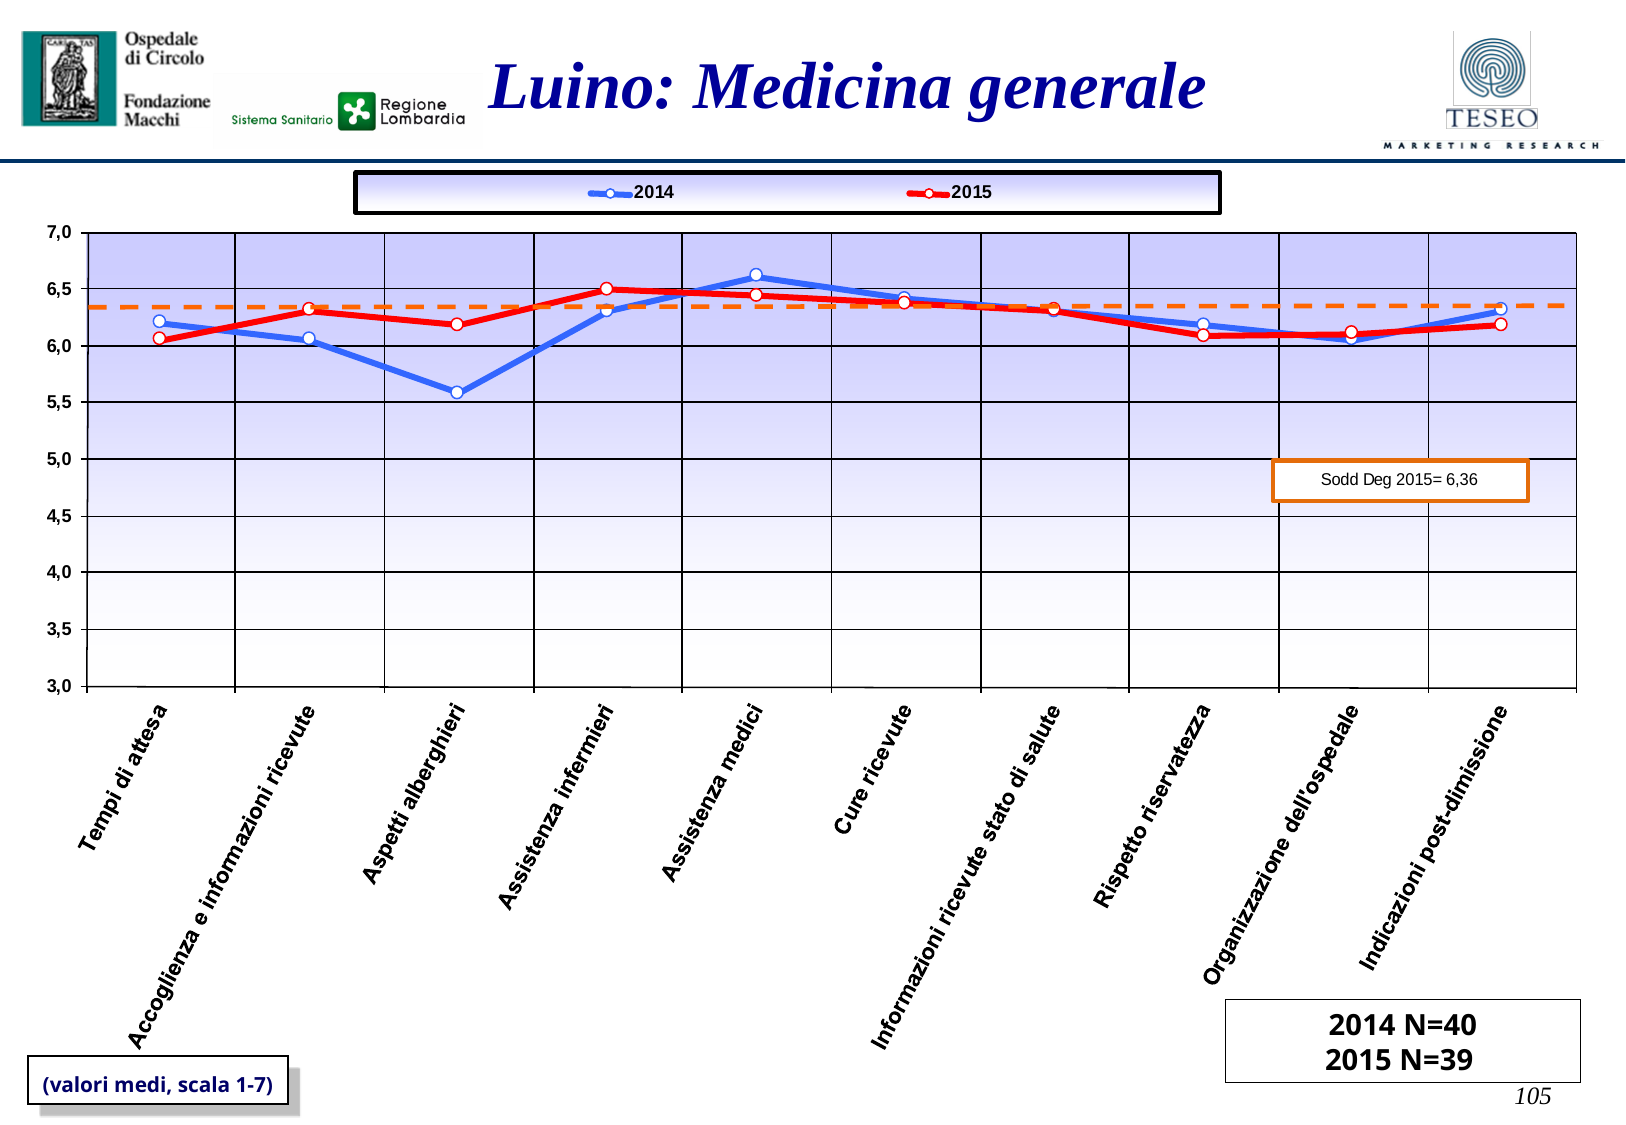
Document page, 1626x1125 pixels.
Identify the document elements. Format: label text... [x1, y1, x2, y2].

picture [0, 160, 1581, 1083]
text_box (valori medi, scala 1-7) [27, 1083, 288, 1105]
picture [1381, 31, 1604, 149]
picture [21, 31, 483, 149]
text_box Luino: Medicina generale [304, 18, 1392, 144]
